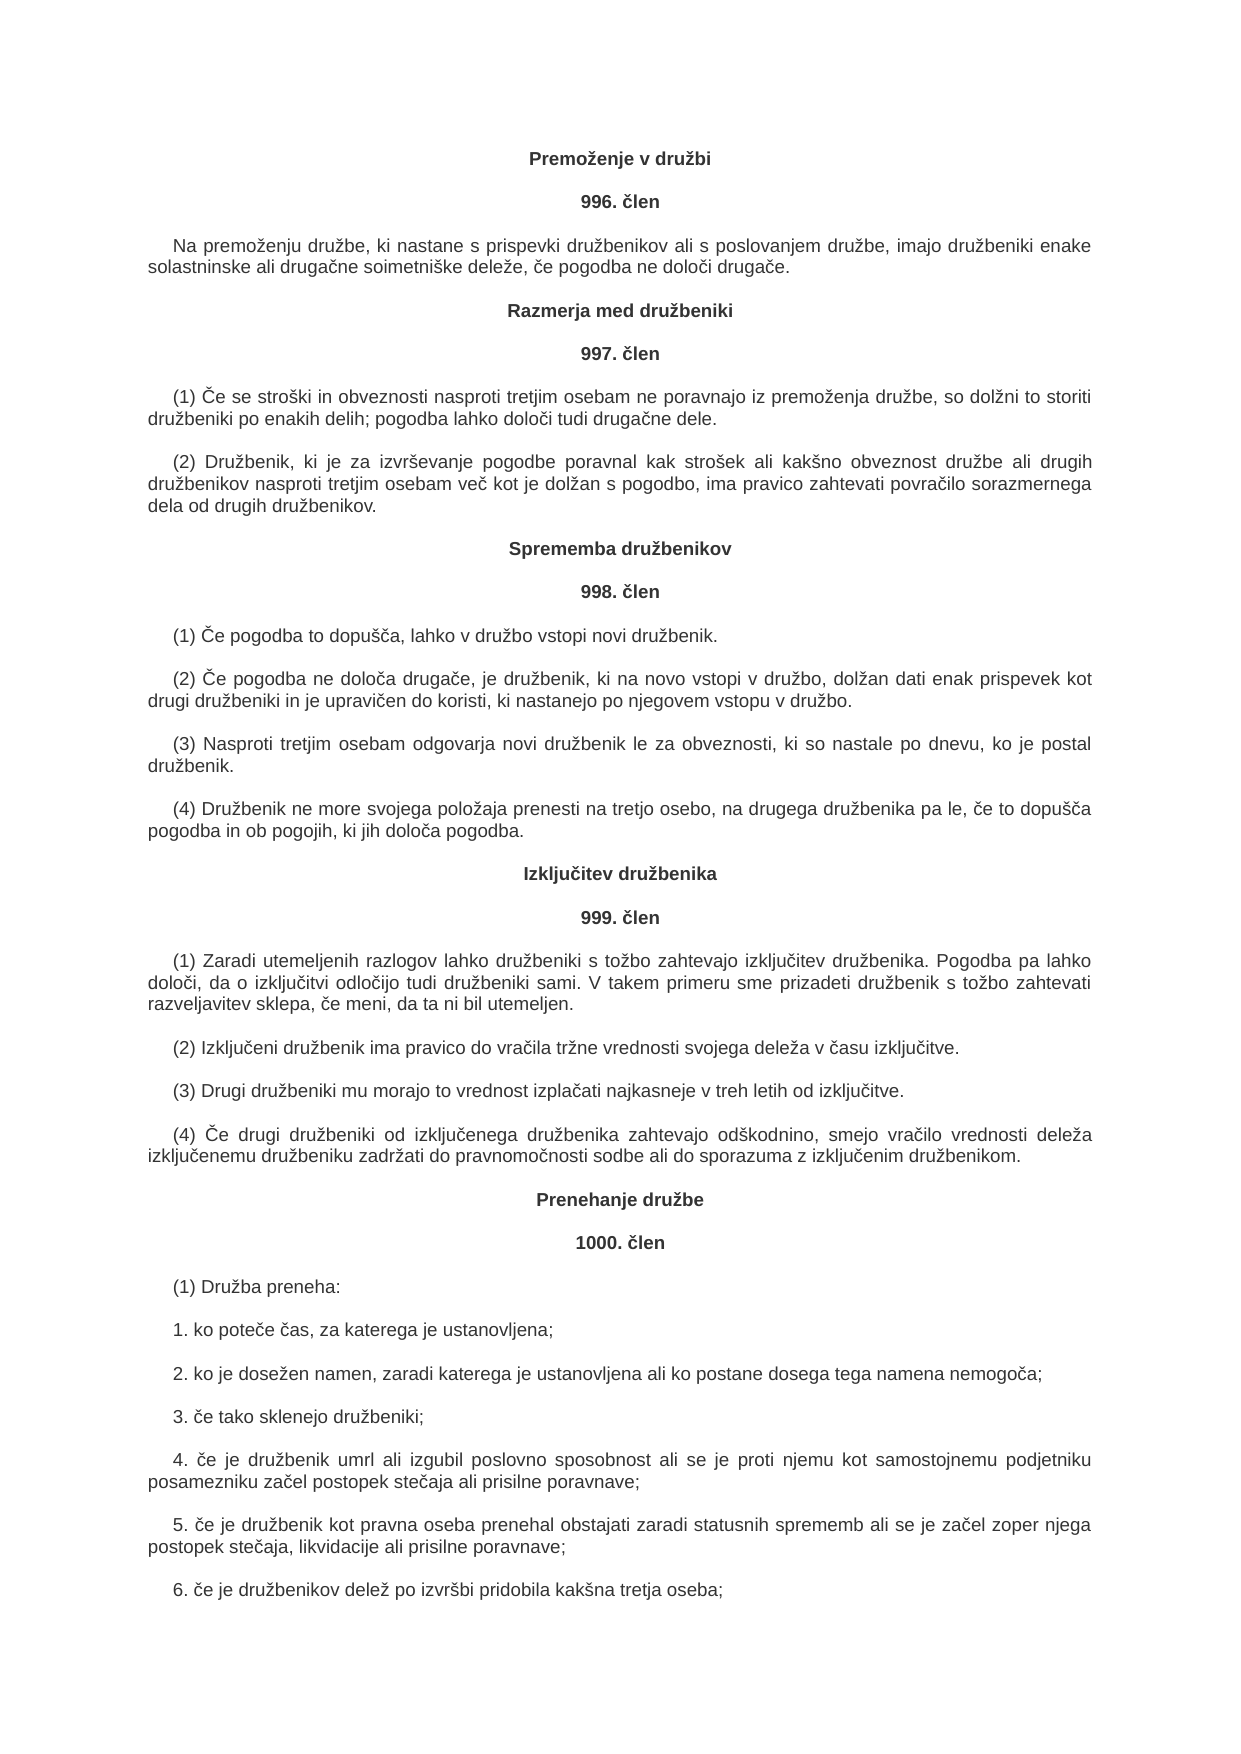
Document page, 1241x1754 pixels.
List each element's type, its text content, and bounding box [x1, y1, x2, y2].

text (3) Drugi družbeniki mu morajo to vrednost izplačati najkasneje v treh letih od izključitve. [148, 1080, 1093, 1102]
text 2. ko je dosežen namen, zaradi katerega je ustanovljena ali ko postane dosega tega namena nemogoča; [148, 1362, 1093, 1384]
text Na premoženju družbe, ki nastane s prispevki družbenikov ali s poslovanjem družbe, imajo družbeniki enake solastninske ali drugačne soimetniške deleže, če pogodba ne določi drugače. [148, 234, 1093, 278]
text (2) Družbenik, ki je za izvrševanje pogodbe poravnal kak strošek ali kakšno obveznost družbe ali drugih družbenikov nasproti tretjim osebam več kot je dolžan s pogodbo, ima pravico zahtevati povračilo sorazmernega dela od drugih družbenikov. [148, 451, 1093, 516]
text Izključitev družbenika [148, 863, 1093, 885]
text (2) Če pogodba ne določa drugače, je družbenik, ki na novo vstopi v družbo, dolžan dati enak prispevek kot drugi družbeniki in je upravičen do koristi, ki nastanejo po njegovem vstopu v družbo. [148, 668, 1093, 711]
text Premoženje v družbi [148, 148, 1093, 169]
text Prenehanje družbe [148, 1188, 1093, 1210]
text 4. če je družbenik umrl ali izgubil poslovno sposobnost ali se je proti njemu kot samostojnemu podjetniku posamezniku začel postopek stečaja ali prisilne poravnave; [148, 1449, 1093, 1492]
text 1. ko poteče čas, za katerega je ustanovljena; [148, 1319, 1093, 1340]
text Razmerja med družbeniki [148, 299, 1093, 321]
text (3) Nasproti tretjim osebam odgovarja novi družbenik le za obveznosti, ki so nastale po dnevu, ko je postal družbenik. [148, 733, 1093, 776]
text 1000. člen [148, 1232, 1093, 1253]
text 998. člen [148, 581, 1093, 603]
text 997. člen [148, 343, 1093, 364]
text (4) Če drugi družbeniki od izključenega družbenika zahtevajo odškodnino, smejo vračilo vrednosti deleža izključenemu družbeniku zadržati do pravnomočnosti sodbe ali do sporazuma z izključenim družbenikom. [148, 1123, 1093, 1167]
text (4) Družbenik ne more svojega položaja prenesti na tretjo osebo, na drugega družbenika pa le, če to dopušča pogodba in ob pogojih, ki jih določa pogodba. [148, 798, 1093, 841]
text 5. če je družbenik kot pravna oseba prenehal obstajati zaradi statusnih sprememb ali se je začel zoper njega postopek stečaja, likvidacije ali prisilne poravnave; [148, 1514, 1093, 1557]
text 996. člen [148, 191, 1093, 213]
text (1) Če se stroški in obveznosti nasproti tretjim osebam ne poravnajo iz premoženja družbe, so dolžni to storiti družbeniki po enakih delih; pogodba lahko določi tudi drugačne dele. [148, 386, 1093, 429]
text Sprememba družbenikov [148, 538, 1093, 559]
text (2) Izključeni družbenik ima pravico do vračila tržne vrednosti svojega deleža v času izključitve. [148, 1037, 1093, 1058]
text (1) Družba preneha: [148, 1275, 1093, 1297]
text 3. če tako sklenejo družbeniki; [148, 1406, 1093, 1427]
text 6. če je družbenikov delež po izvršbi pridobila kakšna tretja oseba; [148, 1579, 1093, 1601]
text (1) Zaradi utemeljenih razlogov lahko družbeniki s tožbo zahtevajo izključitev družbenika. Pogodba pa lahko določi, da o izključitvi odločijo tudi družbeniki sami. V takem primeru sme prizadeti družbenik s tožbo zahtevati razveljavitev sklepa, če meni, da ta ni bil utemeljen. [148, 950, 1093, 1015]
text 999. člen [148, 907, 1093, 928]
text (1) Če pogodba to dopušča, lahko v družbo vstopi novi družbenik. [148, 625, 1093, 646]
